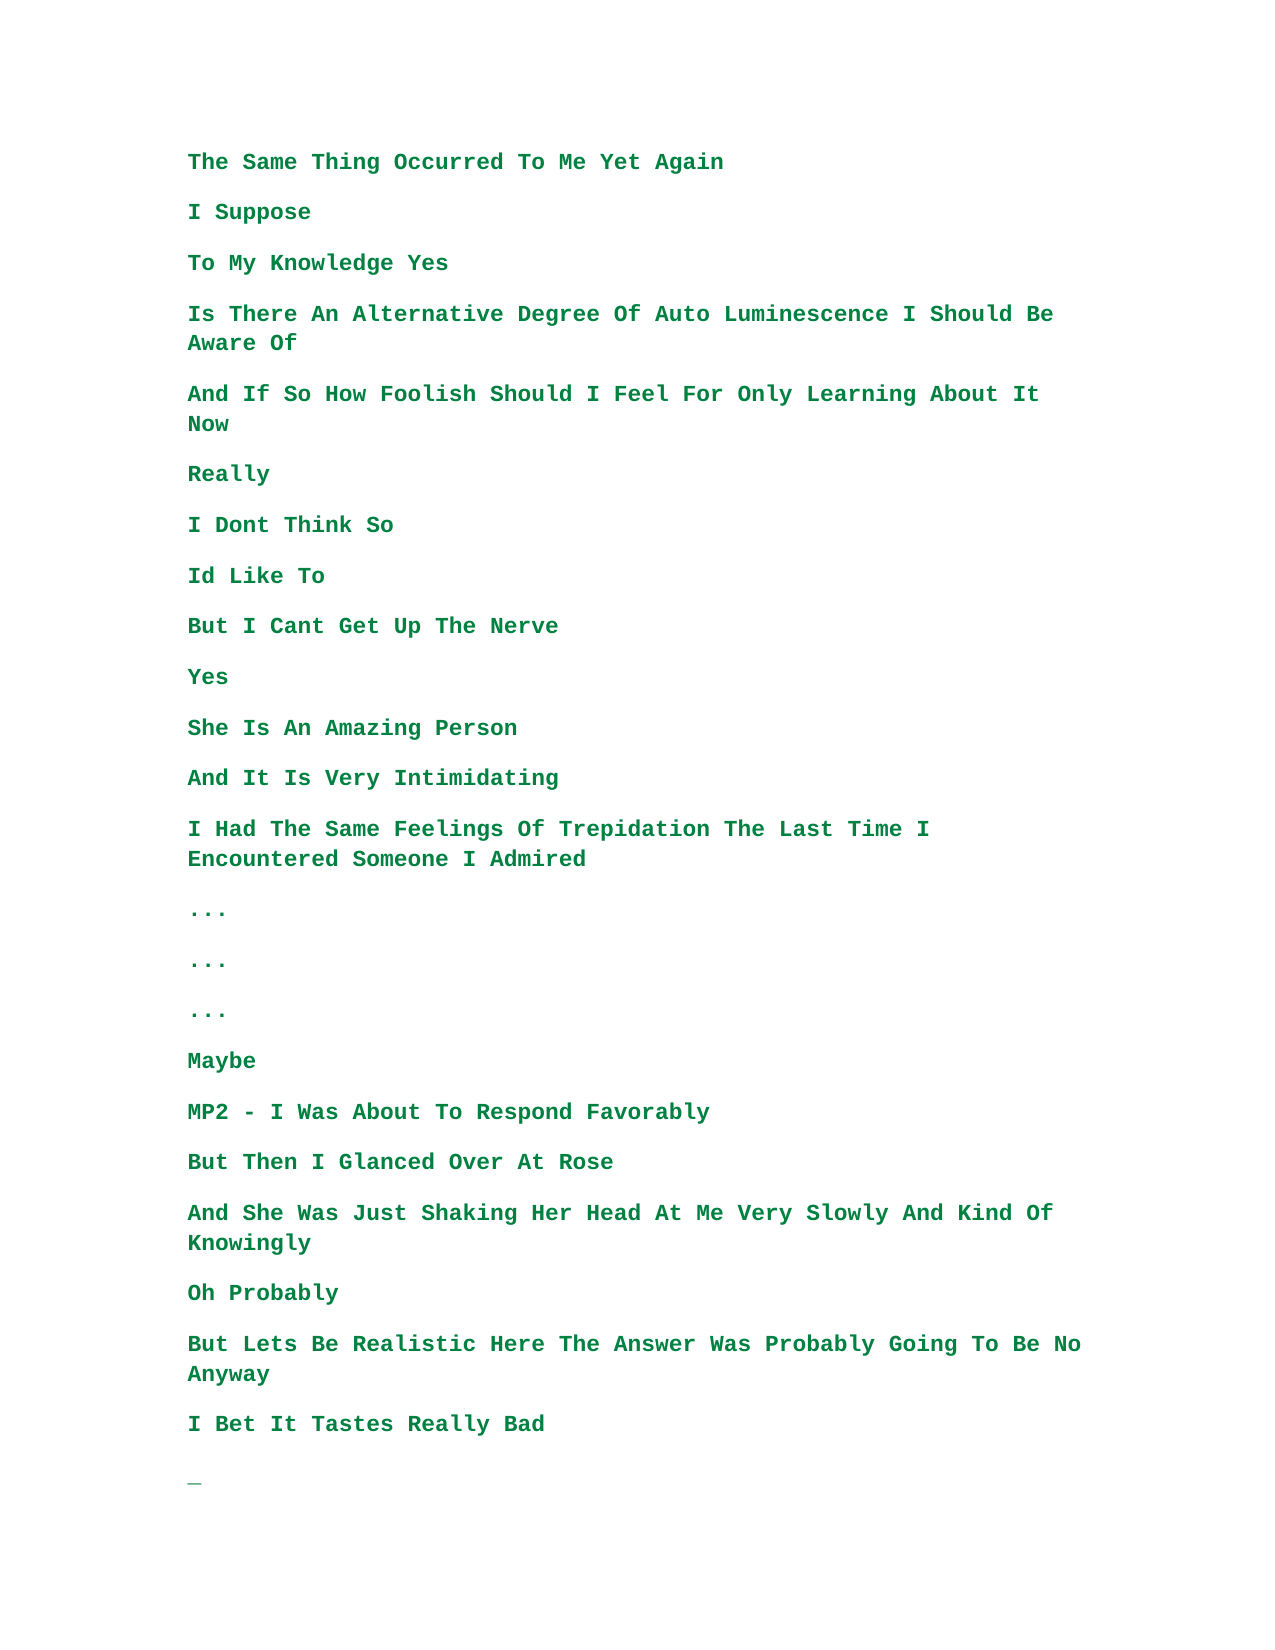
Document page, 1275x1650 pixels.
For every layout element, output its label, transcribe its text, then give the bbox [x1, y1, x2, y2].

text ... [187, 948, 1087, 974]
text I Bet It Tastes Really Bad [187, 1413, 1087, 1439]
text _ [187, 1463, 1087, 1489]
text The Same Thing Occurred To Me Yet Again [187, 150, 1087, 176]
text I Dont Think So [187, 513, 1087, 539]
text And She Was Just Shaking Her Head At Me Very Slowly And Kind Of Knowingly [187, 1201, 1087, 1257]
text I Suppose [187, 201, 1087, 227]
text To My Knowledge Yes [187, 251, 1087, 277]
text She Is An Amazing Person [187, 716, 1087, 742]
text And It Is Very Intimidating [187, 766, 1087, 792]
text Oh Probably [187, 1282, 1087, 1308]
text Maybe [187, 1049, 1087, 1075]
text MP2 - I Was About To Respond Favorably [187, 1100, 1087, 1126]
text But Lets Be Realistic Here The Answer Was Probably Going To Be No Anyway [187, 1332, 1087, 1388]
text ... [187, 999, 1087, 1025]
text But I Cant Get Up The Nerve [187, 614, 1087, 641]
text Really [187, 463, 1087, 489]
text ... [187, 897, 1087, 923]
text But Then I Glanced Over At Rose [187, 1151, 1087, 1177]
text Yes [187, 665, 1087, 691]
text I Had The Same Feelings Of Trepidation The Last Time I Encountered Someone I Admired [187, 817, 1087, 873]
text And If So How Foolish Should I Feel For Only Learning About It Now [187, 382, 1087, 438]
text Is There An Alternative Degree Of Auto Luminescence I Should Be Aware Of [187, 302, 1087, 358]
text Id Like To [187, 564, 1087, 590]
